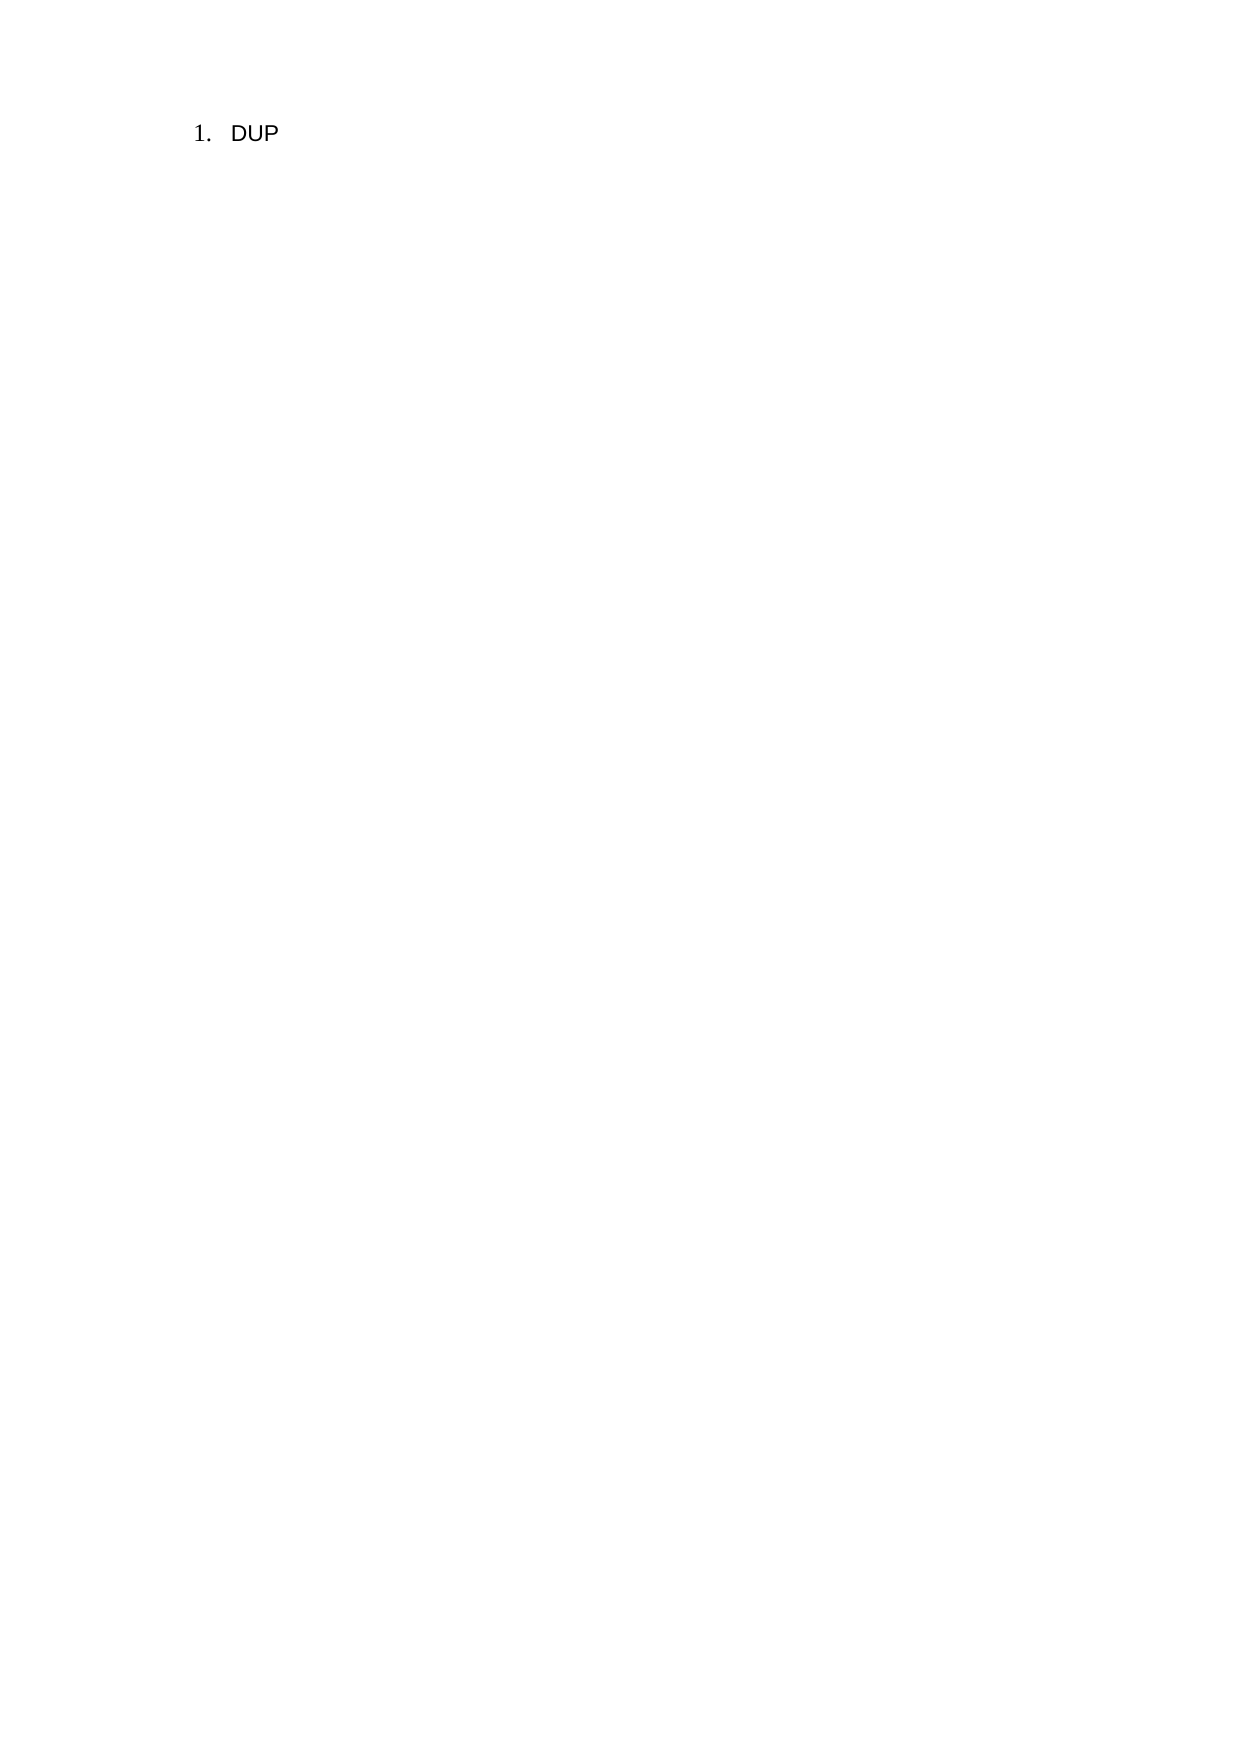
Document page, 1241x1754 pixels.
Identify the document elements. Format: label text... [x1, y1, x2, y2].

list DUP [193, 118, 1122, 176]
